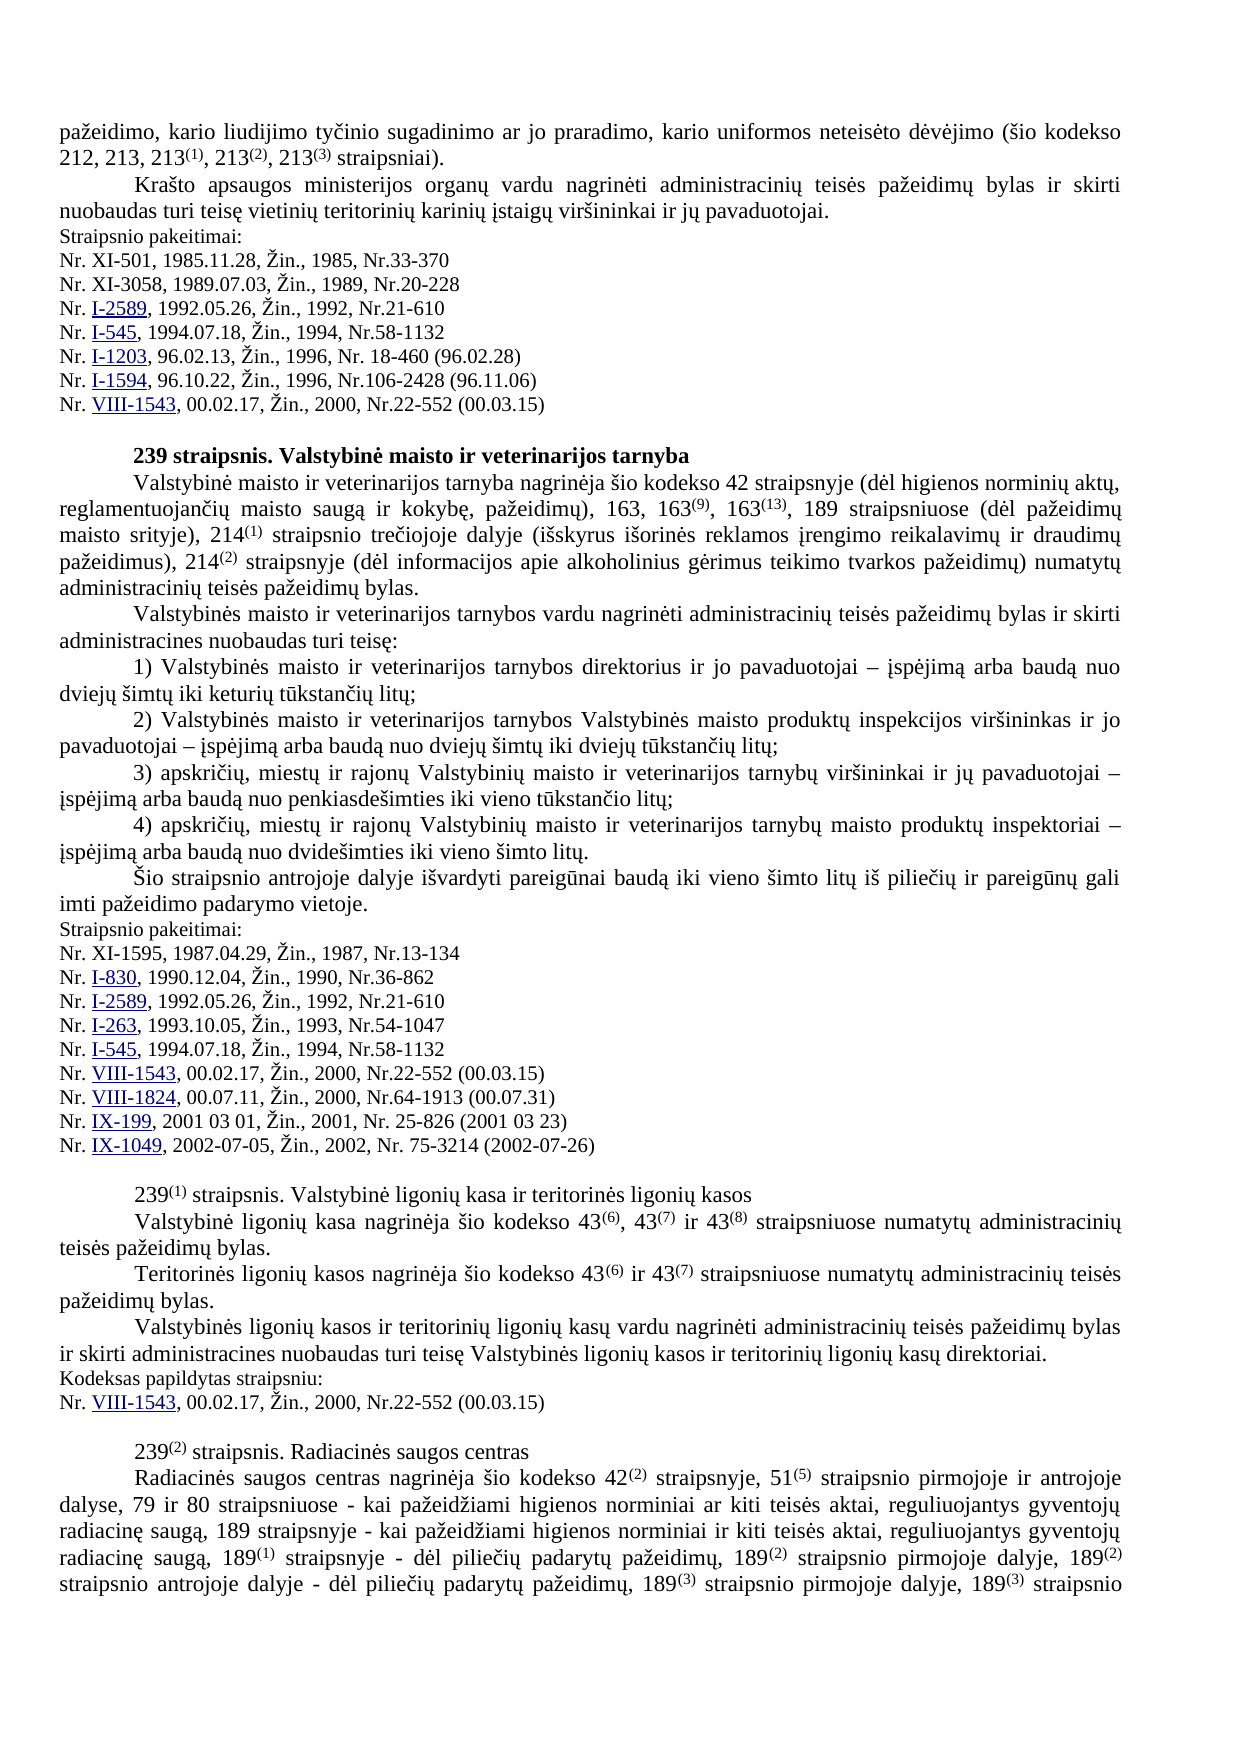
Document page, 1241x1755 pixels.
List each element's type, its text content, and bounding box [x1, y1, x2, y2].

text Šio straipsnio antrojoje dalyje išvardyti pareigūnai baudą iki vieno šimto litų iš piliečių ir pareigūnų gali imti pažeidimo padarymo vietoje. [59, 864, 1122, 917]
text Nr. I-545, 1994.07.18, Žin., 1994, Nr.58-1132 [59, 1037, 1122, 1061]
text pažeidimo, kario liudijimo tyčinio sugadinimo ar jo praradimo, kario uniformos neteisėto dėvėjimo (šio kodekso 212, 213, 213(1), 213(2), 213(3) straipsniai). [59, 118, 1122, 171]
text 3) apskričių, miestų ir rajonų Valstybinių maisto ir veterinarijos tarnybų viršininkai ir jų pavaduotojai – įspėjimą arba baudą nuo penkiasdešimties iki vieno tūkstančio litų; [59, 759, 1122, 811]
text Straipsnio pakeitimai: [59, 223, 1122, 248]
text 1) Valstybinės maisto ir veterinarijos tarnybos direktorius ir jo pavaduotojai – įspėjimą arba baudą nuo dviejų šimtų iki keturių tūkstančių litų; [59, 653, 1122, 706]
text Nr. VIII-1543, 00.02.17, Žin., 2000, Nr.22-552 (00.03.15) [59, 1061, 1122, 1085]
text 239 straipsnis. Valstybinė maisto ir veterinarijos tarnyba [59, 442, 1122, 469]
text Nr. VIII-1543, 00.02.17, Žin., 2000, Nr.22-552 (00.03.15) [59, 392, 1122, 416]
text Nr. I-1203, 96.02.13, Žin., 1996, Nr. 18-460 (96.02.28) [59, 344, 1122, 368]
text Teritorinės ligonių kasos nagrinėja šio kodekso 43(6) ir 43(7) straipsniuose numatytų administracinių teisės pažeidimų bylas. [59, 1261, 1122, 1313]
text Nr. I-2589, 1992.05.26, Žin., 1992, Nr.21-610 [59, 296, 1122, 320]
text Krašto apsaugos ministerijos organų vardu nagrinėti administracinių teisės pažeidimų bylas ir skirti nuobaudas turi teisę vietinių teritorinių karinių įstaigų viršininkai ir jų pavaduotojai. [59, 171, 1122, 223]
text Nr. I-1594, 96.10.22, Žin., 1996, Nr.106-2428 (96.11.06) [59, 368, 1122, 392]
text Valstybinės ligonių kasos ir teritorinių ligonių kasų vardu nagrinėti administracinių teisės pažeidimų bylas ir skirti administracines nuobaudas turi teisę Valstybinės ligonių kasos ir teritorinių ligonių kasų direktoriai. [59, 1313, 1122, 1366]
text Nr. VIII-1824, 00.07.11, Žin., 2000, Nr.64-1913 (00.07.31) [59, 1085, 1122, 1109]
text Nr. XI-1595, 1987.04.29, Žin., 1987, Nr.13-134 [59, 941, 1122, 965]
text Valstybinė maisto ir veterinarijos tarnyba nagrinėja šio kodekso 42 straipsnyje (dėl higienos norminių aktų, reglamentuojančių maisto saugą ir kokybę, pažeidimų), 163, 163(9), 163(13), 189 straipsniuose (dėl pažeidimų maisto srityje), 214(1) straipsnio trečiojoje dalyje (išskyrus išorinės reklamos įrengimo reikalavimų ir draudimų pažeidimus), 214(2) straipsnyje (dėl informacijos apie alkoholinius gėrimus teikimo tvarkos pažeidimų) numatytų administracinių teisės pažeidimų bylas. [59, 469, 1122, 601]
text Radiacinės saugos centras nagrinėja šio kodekso 42(2) straipsnyje, 51(5) straipsnio pirmojoje ir antrojoje dalyse, 79 ir 80 straipsniuose - kai pažeidžiami higienos norminiai ar kiti teisės aktai, reguliuojantys gyventojų radiacinę saugą, 189 straipsnyje - kai pažeidžiami higienos norminiai ir kiti teisės aktai, reguliuojantys gyventojų radiacinę saugą, 189(1) straipsnyje - dėl piliečių padarytų pažeidimų, 189(2) straipsnio pirmojoje dalyje, 189(2) straipsnio antrojoje dalyje - dėl piliečių padarytų pažeidimų, 189(3) straipsnio pirmojoje dalyje, 189(3) straipsnio [59, 1464, 1122, 1596]
text Nr. XI-501, 1985.11.28, Žin., 1985, Nr.33-370 [59, 248, 1122, 272]
text 2) Valstybinės maisto ir veterinarijos tarnybos Valstybinės maisto produktų inspekcijos viršininkas ir jo pavaduotojai – įspėjimą arba baudą nuo dviejų šimtų iki dviejų tūkstančių litų; [59, 706, 1122, 759]
text 239(2) straipsnis. Radiacinės saugos centras [59, 1438, 1122, 1464]
text Valstybinė ligonių kasa nagrinėja šio kodekso 43(6), 43(7) ir 43(8) straipsniuose numatytų administracinių teisės pažeidimų bylas. [59, 1208, 1122, 1261]
text Nr. I-545, 1994.07.18, Žin., 1994, Nr.58-1132 [59, 320, 1122, 344]
text Nr. IX-199, 2001 03 01, Žin., 2001, Nr. 25-826 (2001 03 23) [59, 1109, 1122, 1133]
text Nr. I-830, 1990.12.04, Žin., 1990, Nr.36-862 [59, 965, 1122, 989]
text Straipsnio pakeitimai: [59, 917, 1122, 941]
text Kodeksas papildytas straipsniu: [59, 1366, 1122, 1390]
text 4) apskričių, miestų ir rajonų Valstybinių maisto ir veterinarijos tarnybų maisto produktų inspektoriai – įspėjimą arba baudą nuo dvidešimties iki vieno šimto litų. [59, 811, 1122, 864]
text Nr. I-2589, 1992.05.26, Žin., 1992, Nr.21-610 [59, 989, 1122, 1013]
text Nr. VIII-1543, 00.02.17, Žin., 2000, Nr.22-552 (00.03.15) [59, 1390, 1122, 1414]
text Nr. IX-1049, 2002-07-05, Žin., 2002, Nr. 75-3214 (2002-07-26) [59, 1133, 1122, 1157]
text Nr. XI-3058, 1989.07.03, Žin., 1989, Nr.20-228 [59, 272, 1122, 296]
text 239(1) straipsnis. Valstybinė ligonių kasa ir teritorinės ligonių kasos [59, 1181, 1122, 1208]
text Nr. I-263, 1993.10.05, Žin., 1993, Nr.54-1047 [59, 1013, 1122, 1037]
text Valstybinės maisto ir veterinarijos tarnybos vardu nagrinėti administracinių teisės pažeidimų bylas ir skirti administracines nuobaudas turi teisę: [59, 601, 1122, 653]
